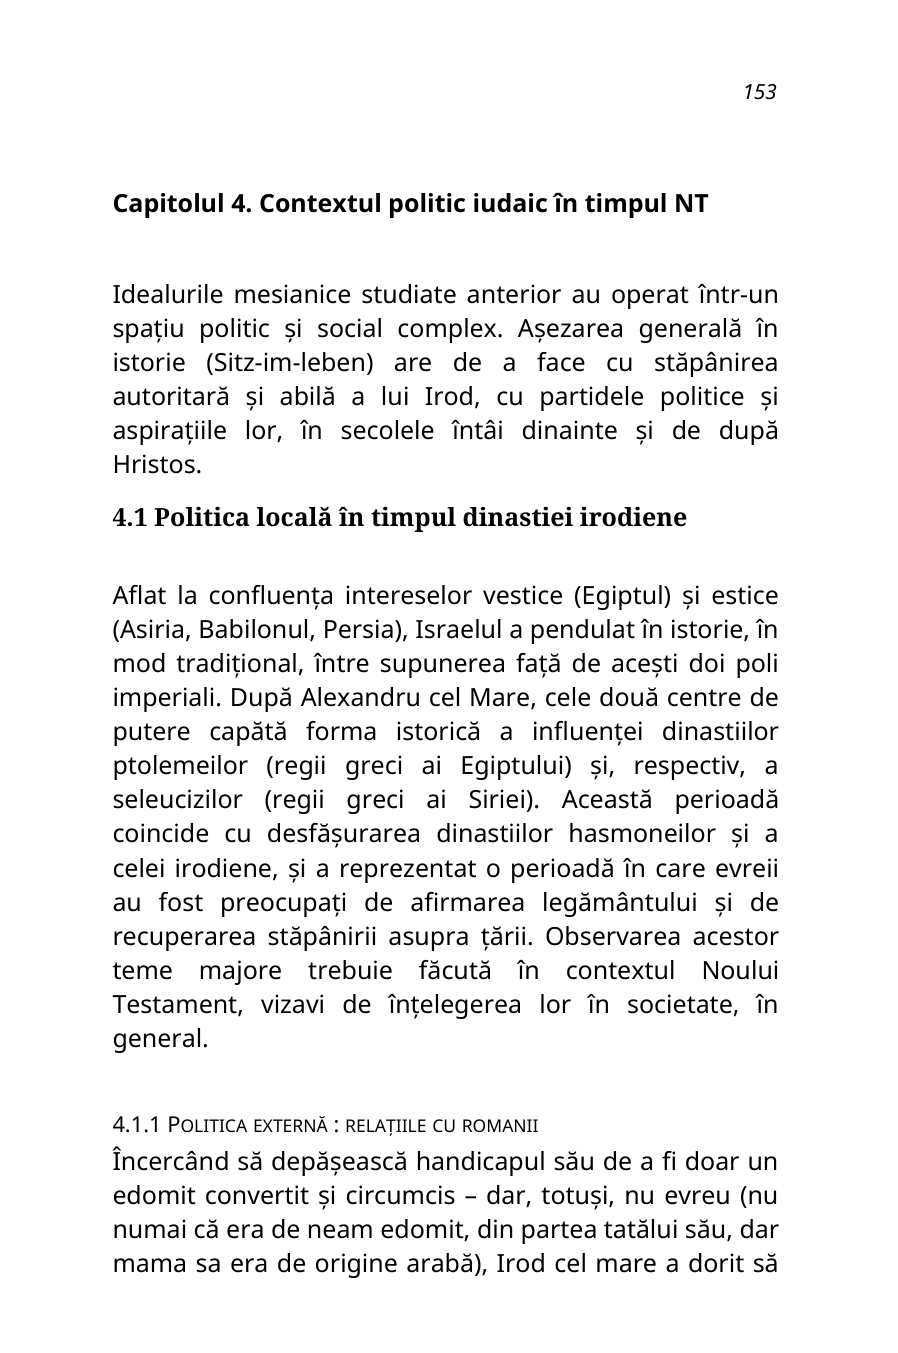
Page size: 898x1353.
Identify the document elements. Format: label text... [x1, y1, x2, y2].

subtitle 4.1.1 Politica externă : relaţiile cu romanii [112, 1109, 779, 1139]
text Idealurile mesianice studiate anterior au operat într-un spaţiu politic şi social complex. Aşezarea generală în istorie (Sitz-im-leben) are de a face cu stăpânirea autoritară şi abilă a lui Irod, cu partidele politice şi aspiraţiile lor, în secolele întâi dinainte şi de după Hristos. [112, 277, 779, 481]
subtitle Capitolul 4. Contextul politic iudaic în timpul NT [112, 193, 779, 218]
text Aflat la confluenţa intereselor vestice (Egiptul) şi estice (Asiria, Babilonul, Persia), Israelul a pendulat în istorie, în mod tradiţional, între supunerea faţă de aceşti doi poli imperiali. După Alexandru cel Mare, cele două centre de putere capătă forma istorică a influenţei dinastiilor ptolemeilor (regii greci ai Egiptului) şi, respectiv, a seleucizilor (regii greci ai Siriei). Această perioadă coincide cu desfăşurarea dinastiilor hasmoneilor şi a celei irodiene, şi a reprezentat o perioadă în care evreii au fost preocupaţi de afirmarea legământului şi de recuperarea stăpânirii asupra ţării. Observarea acestor teme majore trebuie făcută în contextul Noului Testament, vizavi de înţelegerea lor în societate, în general. [112, 578, 779, 1054]
subtitle 4.1 Politica locală în timpul dinastiei irodiene [112, 506, 779, 531]
text Încercând să depăşească handicapul său de a fi doar un edomit convertit şi circumcis – dar, totuşi, nu evreu (nu numai că era de neam edomit, din partea tatălui său, dar mama sa era de origine arabă), Irod cel mare a dorit să [112, 1143, 779, 1280]
